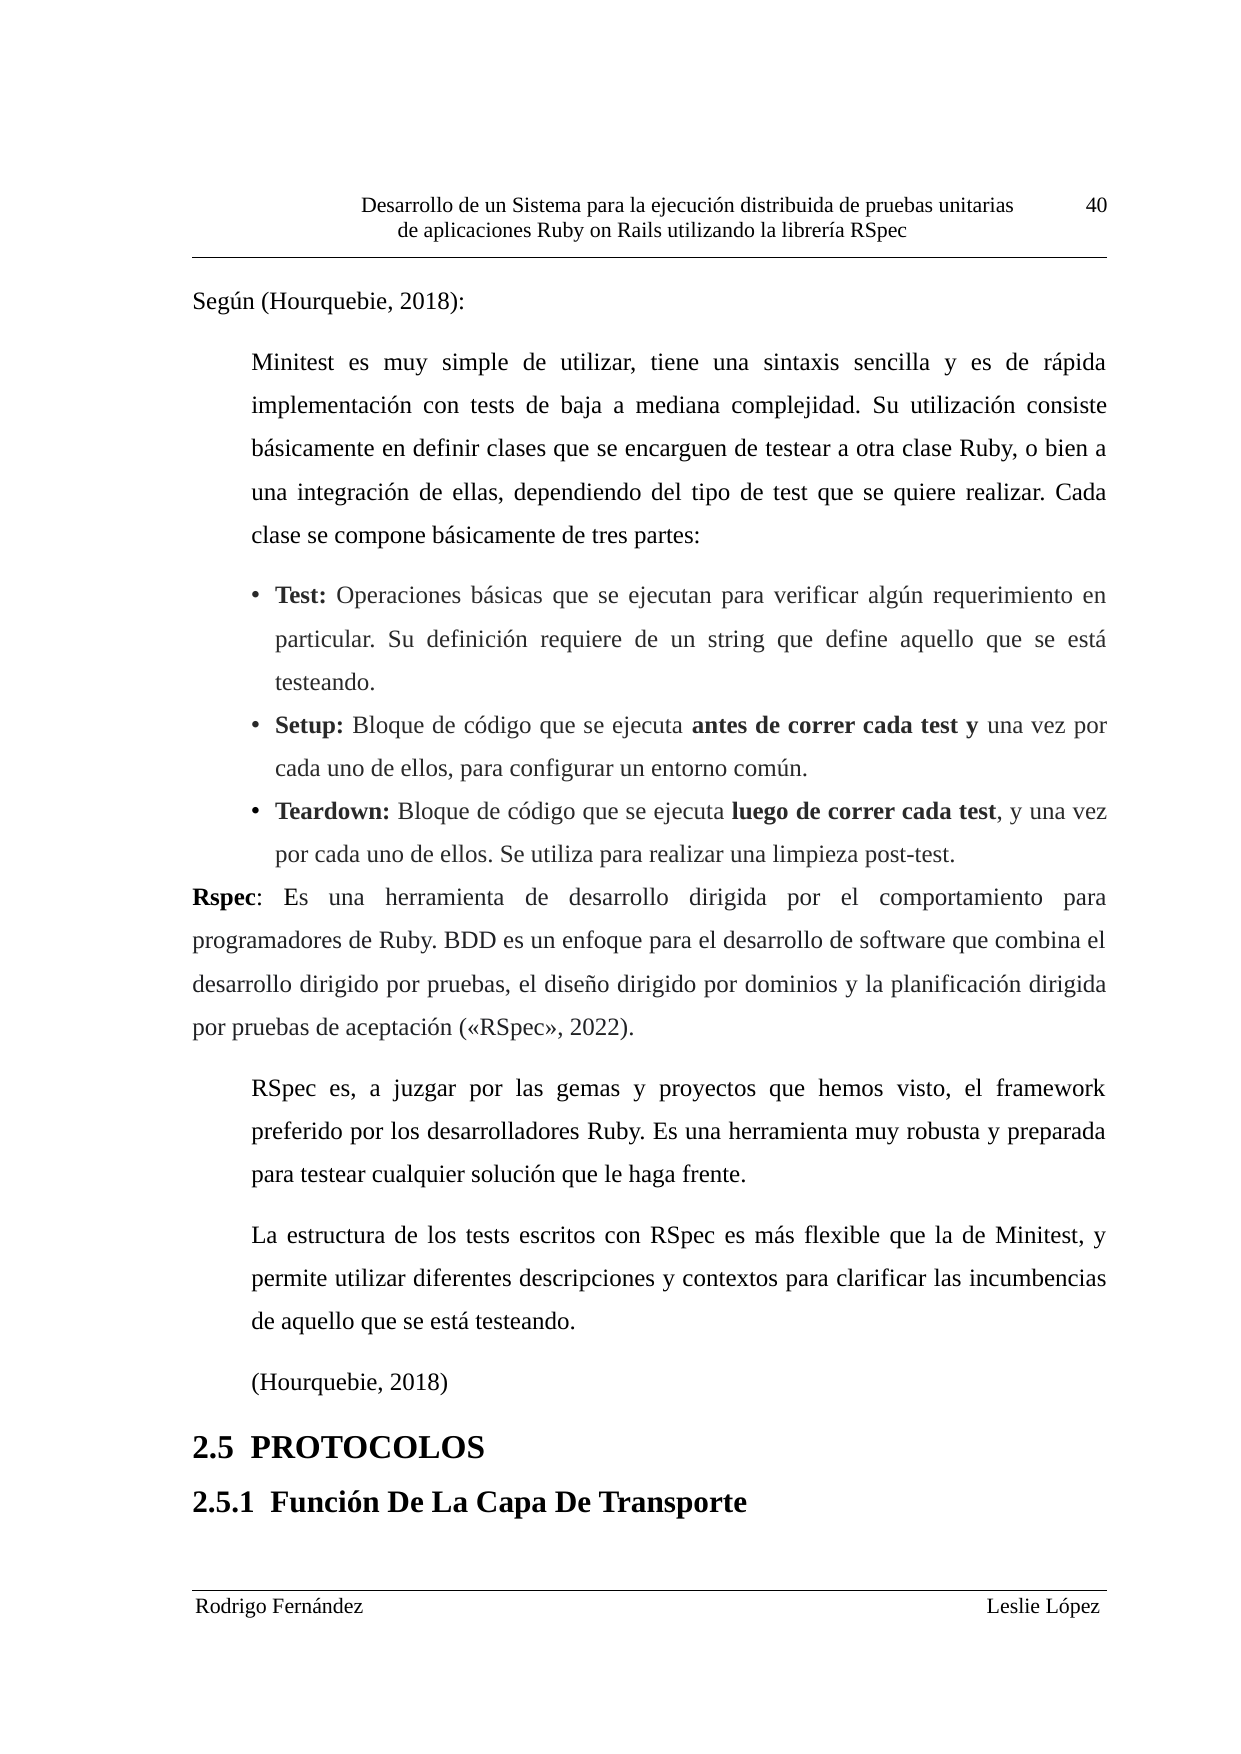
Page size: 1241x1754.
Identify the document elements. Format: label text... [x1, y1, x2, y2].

list Teardown: Bloque de código que se ejecuta luego de correr cada test, y una vez por cada uno de ellos. Se utiliza para realizar una limpieza post-test. [251, 796, 1107, 868]
text Minitest es muy simple de utilizar, tiene una sintaxis sencilla y es de rápida implementación con tests de baja a mediana complejidad. Su utilización consiste básicamente en definir clases que se encarguen de testear a otra clase Ruby, o bien a una integración de ellas, dependiendo del tipo de test que se quiere realizar. Cada clase se compone básicamente de tres partes: [251, 347, 1107, 548]
subtitle Protocolos [192, 1428, 1107, 1466]
text RSpec es, a juzgar por las gemas y proyectos que hemos visto, el framework preferido por los desarrolladores Ruby. Es una herramienta muy robusta y preparada para testear cualquier solución que le haga frente. [251, 1073, 1107, 1188]
text Según (Hourquebie, 2018)⁠: [192, 286, 1107, 315]
text La estructura de los tests escritos con RSpec es más flexible que la de Minitest, y permite utilizar diferentes descripciones y contextos para clarificar las incumbencias de aquello que se está testeando. [251, 1220, 1107, 1335]
subtitle Función de la capa de transporte [192, 1484, 1107, 1519]
list Test: Operaciones básicas que se ejecutan para verificar algún requerimiento en particular. Su definición requiere de un string que define aquello que se está testeando. [251, 581, 1107, 696]
text (Hourquebie, 2018)⁠ [251, 1367, 1107, 1396]
list Setup: Bloque de código que se ejecuta antes de correr cada test y una vez por cada uno de ellos, para configurar un entorno común. [251, 710, 1107, 782]
text Rspec: Es una herramienta de desarrollo dirigida por el comportamiento para programadores de Ruby. BDD es un enfoque para el desarrollo de software que combina el desarrollo dirigido por pruebas, el diseño dirigido por dominios y la planificación dirigida por pruebas de aceptación («RSpec», 2022)⁠. [192, 882, 1107, 1041]
